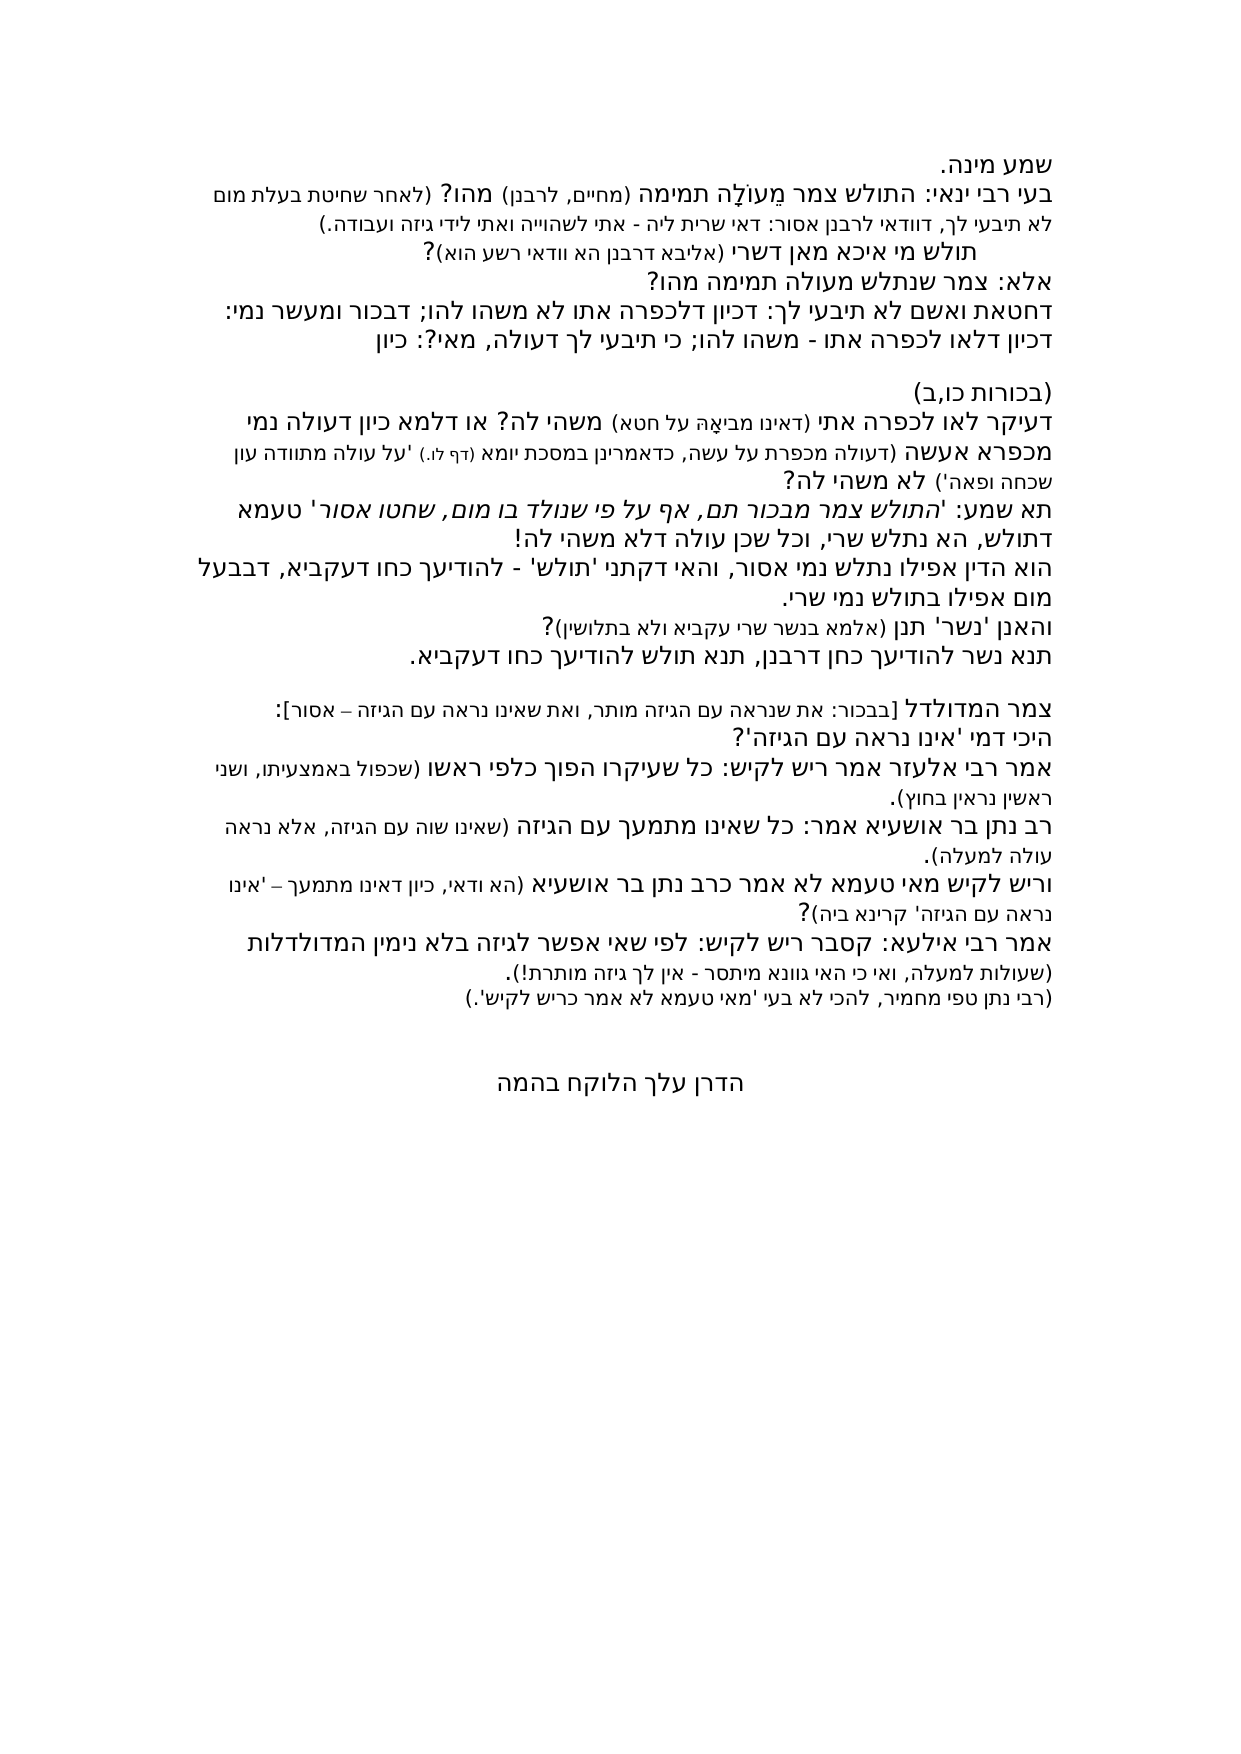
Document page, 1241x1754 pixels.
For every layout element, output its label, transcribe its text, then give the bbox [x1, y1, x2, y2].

text (רבי נתן טפי מחמיר, להכי לא בעי 'מאי טעמא לא אמר כריש לקיש'.) [187, 986, 1053, 1010]
text צמר המדולדל [בבכור: את שנראה עם הגיזה מותר, ואת שאינו נראה עם הגיזה – אסור]: [187, 694, 1053, 724]
text הוא הדין אפילו נתלש נמי אסור, והאי דקתני 'תולש' - להודיעך כחו דעקביא, דבבעל מום אפילו בתולש נמי שרי. [187, 554, 1053, 612]
text וריש לקיש מאי טעמא לא אמר כרב נתן בר אושעיא (הא ודאי, כיון דאינו מתמעך – 'אינו נראה עם הגיזה' קרינא ביה)? [187, 869, 1053, 928]
text תולש מי איכא מאן דשרי (אליבא דרבנן הא וודאי רשע הוא)? [187, 237, 978, 267]
text אלא: צמר שנתלש מעולה תמימה מהו? [187, 267, 1053, 296]
text שמע מינה. [187, 150, 1053, 179]
text הדרן עלך הלוקח בהמה [187, 1068, 1053, 1097]
text היכי דמי 'אינו נראה עם הגיזה'? [187, 724, 1053, 753]
text אמר רבי אילעא: קסבר ריש לקיש: לפי שאי אפשר לגיזה בלא נימין המדולדלות (שעולות למעלה, ואי כי האי גוונא מיתסר - אין לך גיזה מותרת!). [187, 928, 1053, 986]
text דחטאת ואשם לא תיבעי לך: דכיון דלכפרה אתו לא משהו להו; דבכור ומעשר נמי: דכיון דלאו לכפרה אתו - משהו להו; כי תיבעי לך דעולה, מאי?: כיון [187, 296, 1053, 354]
text (בכורות כו,ב) [187, 378, 1053, 407]
text דעיקר לאו לכפרה אתי (דאינו מביאָהּ על חטא) משהי לה? או דלמא כיון דעולה נמי מכפרא אעשה (דעולה מכפרת על עשה, כדאמרינן במסכת יומא (דף לו.) 'על עולה מתוודה עון שכחה ופאה') לא משהי לה? [187, 407, 1053, 495]
text בעי רבי ינאי: התולש צמר מֵעוֹלָה תמימה (מחיים, לרבנן) מהו? (לאחר שחיטת בעלת מום לא תיבעי לך, דוודאי לרבנן אסור: דאי שרית ליה - אתי לשהוייה ואתי לידי גיזה ועבודה.) [187, 179, 1053, 237]
text רב נתן בר אושעיא אמר: כל שאינו מתמעך עם הגיזה (שאינו שוה עם הגיזה, אלא נראה עולה למעלה). [187, 811, 1053, 869]
text תא שמע: 'התולש צמר מבכור תם, אף על פי שנולד בו מום, שחטו אסור' טעמא דתולש, הא נתלש שרי, וכל שכן עולה דלא משהי לה! [187, 495, 1053, 554]
text תנא נשר להודיעך כחן דרבנן, תנא תולש להודיעך כחו דעקביא. [187, 641, 1053, 670]
text והאנן 'נשר' תנן (אלמא בנשר שרי עקביא ולא בתלושין)? [187, 612, 1053, 641]
text אמר רבי אלעזר אמר ריש לקיש: כל שעיקרו הפוך כלפי ראשו (שכפול באמצעיתו, ושני ראשין נראין בחוץ). [187, 753, 1053, 811]
